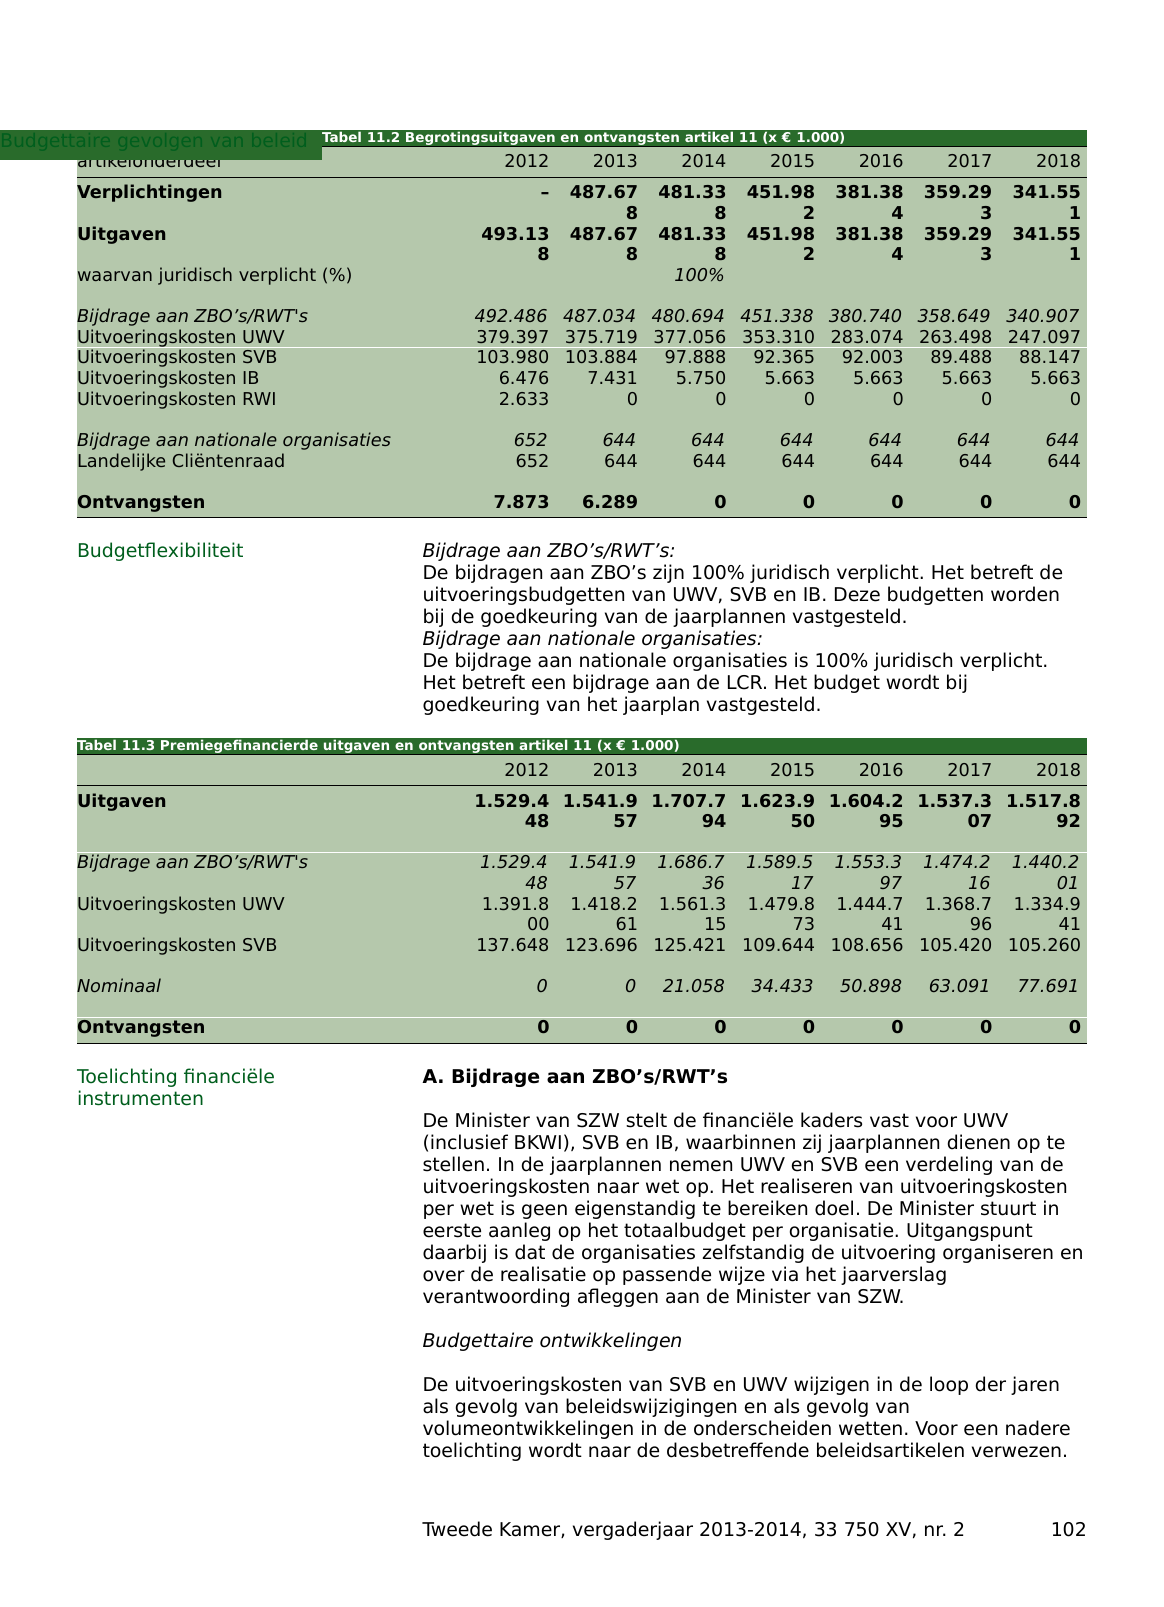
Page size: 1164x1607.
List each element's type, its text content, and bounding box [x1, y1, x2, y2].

table_cell 247.097 [998, 327, 1087, 347]
table_cell [998, 471, 1087, 492]
table_cell 375.719 [555, 327, 644, 347]
table_cell 100% [644, 265, 732, 286]
table_cell 0 [909, 492, 998, 517]
table_cell 481.338 [644, 178, 732, 224]
table_cell [998, 997, 1087, 1017]
table_cell 1.368.796 [909, 894, 998, 935]
table_cell 137.648 [466, 935, 555, 956]
table_cell 1.561.315 [644, 894, 732, 935]
table_cell 5.663 [732, 368, 821, 389]
table_cell 21.058 [644, 976, 732, 997]
table_cell [821, 997, 909, 1017]
table_cell 487.034 [555, 306, 644, 327]
table_cell 6.476 [466, 368, 555, 389]
table_cell [998, 409, 1087, 430]
table_cell 493.138 [466, 224, 555, 265]
table_cell 1.604.295 [821, 786, 909, 832]
table_cell 0 [555, 389, 644, 409]
table_cell [732, 956, 821, 976]
table_cell 1.623.950 [732, 786, 821, 832]
table_cell 0 [998, 492, 1087, 517]
table_cell 0 [909, 1018, 998, 1043]
table_cell 1.529.448 [466, 853, 555, 894]
table_cell 92.365 [732, 348, 821, 368]
table_cell 7.873 [466, 492, 555, 517]
table_cell Bijdrage aan ZBO’s/RWT's [77, 853, 466, 894]
table_cell [821, 265, 909, 286]
table_cell 0 [998, 1018, 1087, 1043]
table_cell 2014 [644, 147, 732, 177]
table_cell [732, 409, 821, 430]
table_cell [644, 471, 732, 492]
table_cell [998, 286, 1087, 306]
table_cell [732, 286, 821, 306]
table_cell 77.691 [998, 976, 1087, 997]
table_cell [732, 265, 821, 286]
table_cell 451.982 [732, 224, 821, 265]
table_cell [821, 409, 909, 430]
table_cell 0 [732, 1018, 821, 1043]
table_cell 652 [466, 451, 555, 471]
table_cell 1.479.873 [732, 894, 821, 935]
table_cell [909, 832, 998, 852]
table_cell 2012 [466, 147, 555, 177]
table_cell [555, 286, 644, 306]
table_cell Bijdrage aan nationale organisaties [77, 430, 466, 451]
table_cell 88.147 [998, 348, 1087, 368]
table_cell 652 [466, 430, 555, 451]
table_cell 2012 [466, 755, 555, 785]
table_cell 125.421 [644, 935, 732, 956]
table_cell [909, 286, 998, 306]
table_cell 1.529.448 [466, 786, 555, 832]
table_cell 1.474.216 [909, 853, 998, 894]
table_cell 109.644 [732, 935, 821, 956]
table_cell 2013 [555, 755, 644, 785]
table_cell [77, 956, 466, 976]
table_cell Uitvoeringskosten RWI [77, 389, 466, 409]
table_cell Landelijke Cliëntenraad [77, 451, 466, 471]
table_cell 92.003 [821, 348, 909, 368]
table_cell 644 [821, 451, 909, 471]
table_cell [77, 832, 466, 852]
table_cell [77, 997, 466, 1017]
table_cell 103.980 [466, 348, 555, 368]
table_cell 63.091 [909, 976, 998, 997]
table_cell Uitgaven [77, 224, 466, 265]
table_cell 1.686.736 [644, 853, 732, 894]
table_cell [821, 471, 909, 492]
table_cell 1.334.941 [998, 894, 1087, 935]
table_cell [732, 471, 821, 492]
table_cell [732, 832, 821, 852]
table_cell 358.649 [909, 306, 998, 327]
text De uitvoeringskosten van SVB en UWV wijzigen in de loop der jaren als gevolg van beleidswijzigingen en als gevolg van volumeontwikkelingen in de onderscheiden wetten. Voor een nadere toelichting wordt naar de desbetreffende beleidsartikelen verwezen. [422, 1374, 1087, 1462]
table_cell 0 [998, 389, 1087, 409]
table_cell 379.397 [466, 327, 555, 347]
table_cell Uitvoeringskosten SVB [77, 348, 466, 368]
table_cell [821, 956, 909, 976]
table_cell 2017 [909, 147, 998, 177]
table_cell 0 [555, 1018, 644, 1043]
text De bijdrage aan nationale organisaties is 100% juridisch verplicht. Het betreft een bijdrage aan de LCR. Het budget wordt bij goedkeuring van het jaarplan vastgesteld. [422, 650, 1087, 716]
table_cell 1.553.397 [821, 853, 909, 894]
table_cell 644 [998, 430, 1087, 451]
table_cell 451.982 [732, 178, 821, 224]
table_cell 644 [998, 451, 1087, 471]
table_cell [909, 997, 998, 1017]
table_cell [77, 409, 466, 430]
table_cell Nominaal [77, 976, 466, 997]
table_cell 381.384 [821, 178, 909, 224]
table_cell 381.384 [821, 224, 909, 265]
table_cell [466, 956, 555, 976]
table_cell 644 [909, 451, 998, 471]
table_cell [555, 471, 644, 492]
table_cell 7.431 [555, 368, 644, 389]
table_cell 1.541.957 [555, 786, 644, 832]
table_cell 0 [909, 389, 998, 409]
table_header Tabel 11.2 Begrotingsuitgaven en ontvangsten artikel 11 (x € 1.000) [0, 130, 1087, 160]
table_cell 451.338 [732, 306, 821, 327]
table_cell [909, 265, 998, 286]
table_cell Uitvoeringskosten UWV [77, 327, 466, 347]
table_cell [77, 755, 466, 785]
table_cell Ontvangsten [77, 492, 466, 517]
table_cell [998, 832, 1087, 852]
table_cell [466, 997, 555, 1017]
table_cell [909, 956, 998, 976]
table_cell 481.338 [644, 224, 732, 265]
table_cell [555, 832, 644, 852]
table_cell [77, 286, 466, 306]
table_cell 0 [821, 389, 909, 409]
text Budgetflexibiliteit [77, 540, 399, 562]
table_cell [644, 956, 732, 976]
table_cell 492.486 [466, 306, 555, 327]
table_cell 0 [732, 389, 821, 409]
table_cell 0 [821, 1018, 909, 1043]
table_cell 0 [644, 389, 732, 409]
text [77, 562, 399, 570]
table_cell Uitvoeringskosten UWV [77, 894, 466, 935]
table_cell 50.898 [821, 976, 909, 997]
table_cell 377.056 [644, 327, 732, 347]
table_cell [644, 997, 732, 1017]
table_cell – [466, 178, 555, 224]
subtitle Budgettaire ontwikkelingen [422, 1330, 1087, 1352]
table_cell 341.551 [998, 224, 1087, 265]
table_cell 2016 [821, 755, 909, 785]
table_cell [77, 471, 466, 492]
table_cell 34.433 [732, 976, 821, 997]
table_cell 353.310 [732, 327, 821, 347]
table_cell 644 [909, 430, 998, 451]
text De Minister van SZW stelt de financiële kaders vast voor UWV (inclusief BKWI), SVB en IB, waarbinnen zij jaarplannen dienen op te stellen. In de jaarplannen nemen UWV en SVB een verdeling van de uitvoeringskosten naar wet op. Het realiseren van uitvoeringskosten per wet is geen eigenstandig te bereiken doel. De Minister stuurt in eerste aanleg op het totaalbudget per organisatie. Uitgangspunt daarbij is dat de organisaties zelfstandig de uitvoering organiseren en over de realisatie op passende wijze via het jaarverslag verantwoording afleggen aan de Minister van SZW. [422, 1110, 1087, 1308]
table_cell 487.678 [555, 224, 644, 265]
table_cell 487.678 [555, 178, 644, 224]
table_cell 1.440.201 [998, 853, 1087, 894]
table_cell Uitvoeringskosten SVB [77, 935, 466, 956]
table_cell [466, 265, 555, 286]
table_cell [732, 997, 821, 1017]
table_cell [466, 471, 555, 492]
table_cell 1.589.517 [732, 853, 821, 894]
table_cell [466, 832, 555, 852]
table_cell 108.656 [821, 935, 909, 956]
table_cell Ontvangsten [77, 1018, 466, 1043]
table_cell 340.907 [998, 306, 1087, 327]
table_cell 1.391.800 [466, 894, 555, 935]
table_cell 644 [555, 451, 644, 471]
table_cell [466, 286, 555, 306]
subtitle A. Bijdrage aan ZBO’s/RWT’s [422, 1066, 1087, 1088]
table_cell Verplichtingen [77, 178, 466, 224]
table_cell 0 [644, 1018, 732, 1043]
table_cell 2015 [732, 755, 821, 785]
table_cell 1.537.307 [909, 786, 998, 832]
table_cell 359.293 [909, 224, 998, 265]
table_cell 2.633 [466, 389, 555, 409]
table_cell 6.289 [555, 492, 644, 517]
table_cell [555, 265, 644, 286]
table_cell 2018 [998, 755, 1087, 785]
table_cell 89.488 [909, 348, 998, 368]
table_cell 644 [644, 430, 732, 451]
table_cell 5.663 [821, 368, 909, 389]
table_cell Uitgaven [77, 786, 466, 832]
table_cell 644 [644, 451, 732, 471]
text Bijdrage aan nationale organisaties: [422, 628, 1087, 650]
table_cell [821, 832, 909, 852]
table_cell 2018 [998, 147, 1087, 177]
table_cell 105.420 [909, 935, 998, 956]
table_cell 97.888 [644, 348, 732, 368]
table_cell 123.696 [555, 935, 644, 956]
table_cell 5.663 [909, 368, 998, 389]
table_cell [821, 286, 909, 306]
table_cell 0 [466, 1018, 555, 1043]
table_cell [555, 997, 644, 1017]
table_cell 0 [644, 492, 732, 517]
table_cell 1.517.892 [998, 786, 1087, 832]
table_cell 2017 [909, 755, 998, 785]
table_cell 283.074 [821, 327, 909, 347]
table_cell 480.694 [644, 306, 732, 327]
table_cell 5.663 [998, 368, 1087, 389]
table_cell 644 [821, 430, 909, 451]
table_cell 105.260 [998, 935, 1087, 956]
table_cell Bijdrage aan ZBO’s/RWT's [77, 306, 466, 327]
table_cell 380.740 [821, 306, 909, 327]
table_cell 0 [555, 976, 644, 997]
table_cell 103.884 [555, 348, 644, 368]
table_cell [644, 409, 732, 430]
table_cell 1.541.957 [555, 853, 644, 894]
table_cell 2016 [821, 147, 909, 177]
table_cell 2014 [644, 755, 732, 785]
table_cell 1.707.794 [644, 786, 732, 832]
table_cell [555, 409, 644, 430]
table_cell [644, 286, 732, 306]
table_cell 359.293 [909, 178, 998, 224]
table_cell 341.551 [998, 178, 1087, 224]
table_cell 644 [732, 430, 821, 451]
table_cell 2015 [732, 147, 821, 177]
table_cell 0 [466, 976, 555, 997]
table_cell 2013 [555, 147, 644, 177]
table_cell 1.444.741 [821, 894, 909, 935]
table_cell [998, 265, 1087, 286]
table_cell Uitvoeringskosten IB [77, 368, 466, 389]
table_cell [998, 956, 1087, 976]
table_cell [466, 409, 555, 430]
table_cell 263.498 [909, 327, 998, 347]
table_cell 0 [732, 492, 821, 517]
table_cell 644 [555, 430, 644, 451]
table_cell waarvan juridisch verplicht (%) [77, 265, 466, 286]
table_cell [555, 956, 644, 976]
table_header Tabel 11.3 Premiegefinancierde uitgaven en ontvangsten artikel 11 (x € 1.000) [77, 738, 1087, 754]
table_cell artikelonderdeel [77, 147, 466, 177]
table_cell 5.750 [644, 368, 732, 389]
text De bijdragen aan ZBO’s zijn 100% juridisch verplicht. Het betreft de uitvoeringsbudgetten van UWV, SVB en IB. Deze budgetten worden bij de goedkeuring van de jaarplannen vastgesteld. [422, 562, 1087, 628]
table_cell [909, 409, 998, 430]
table_cell 0 [821, 492, 909, 517]
table_cell 1.418.261 [555, 894, 644, 935]
table_cell [644, 832, 732, 852]
table_cell [909, 471, 998, 492]
text Bijdrage aan ZBO’s/RWT’s: [422, 540, 1087, 562]
table_cell 644 [732, 451, 821, 471]
text Toelichting financiële instrumenten [77, 1066, 399, 1110]
